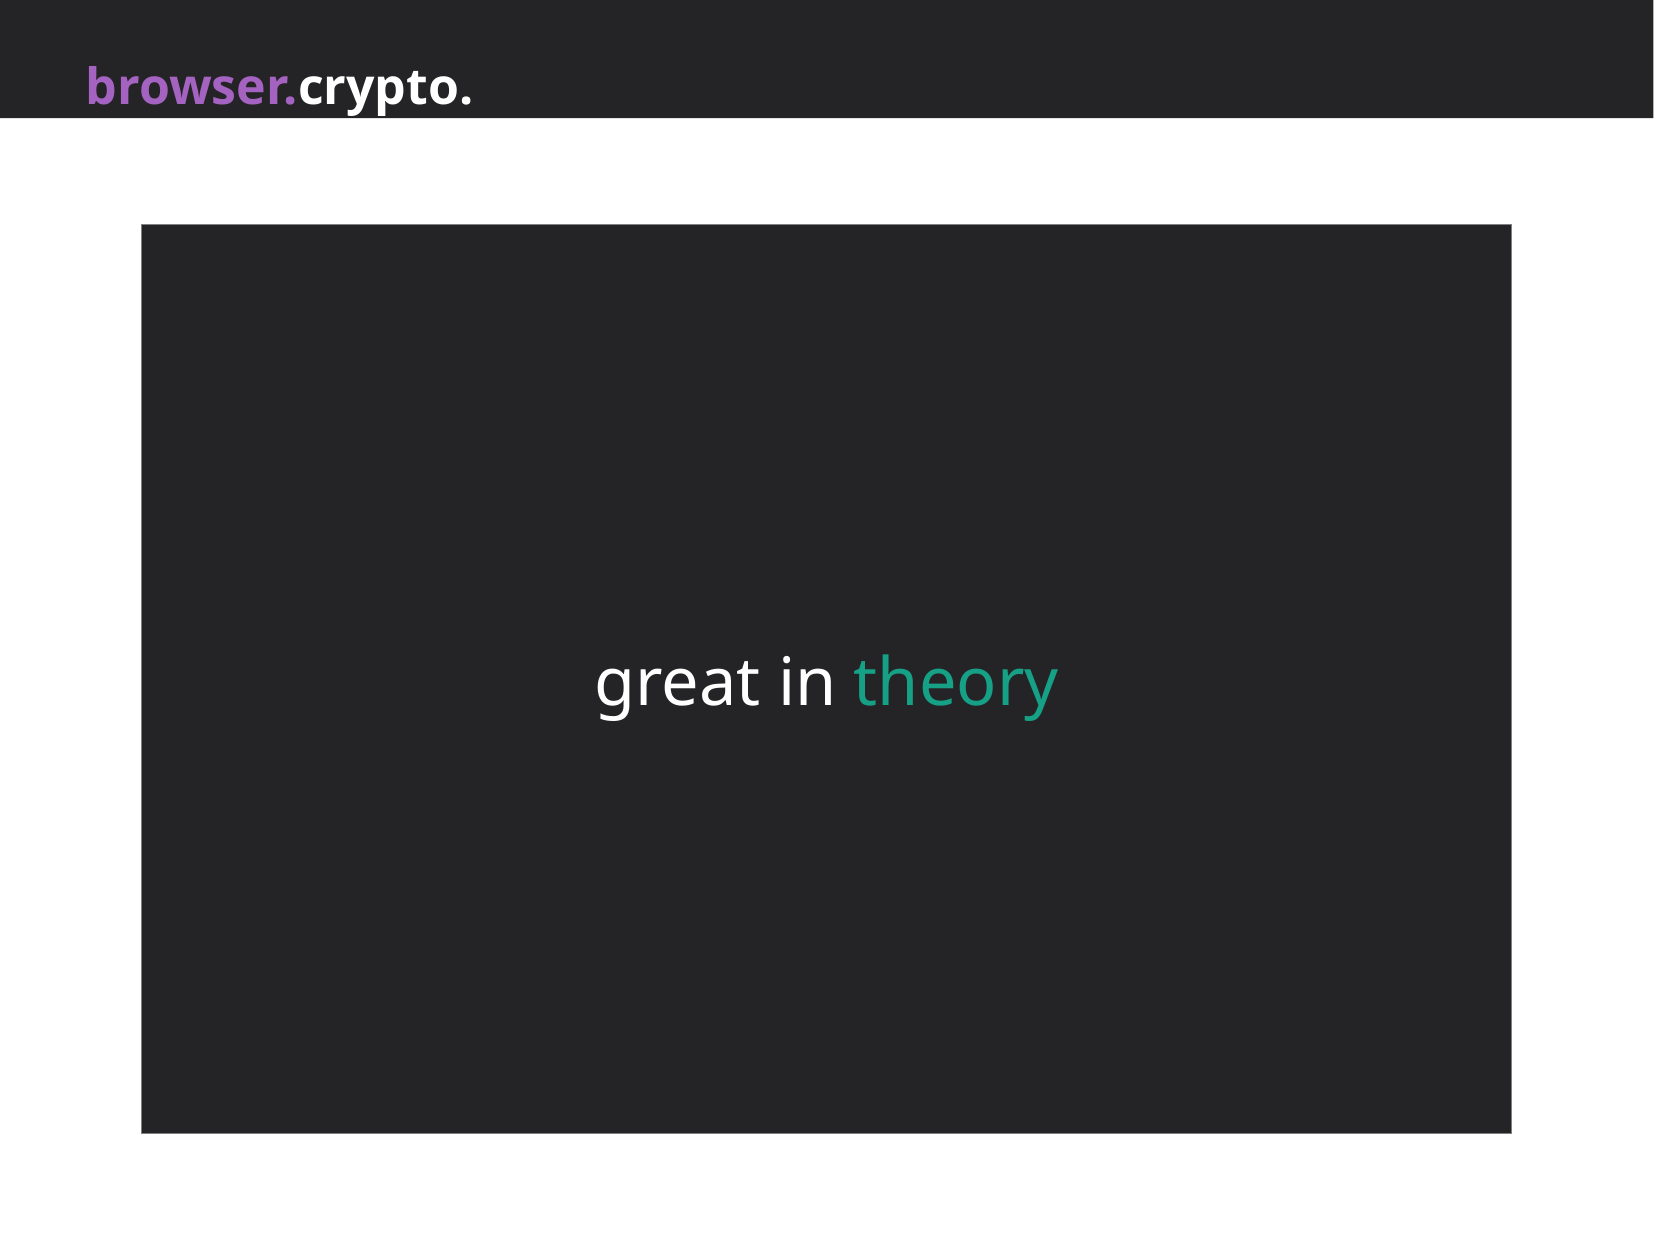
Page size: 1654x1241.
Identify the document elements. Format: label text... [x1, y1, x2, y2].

text_box [0, 0, 1654, 119]
text_box [165, 531, 1441, 1087]
text_box great in theory [141, 224, 1512, 1134]
text_box browser.crypto. [70, 43, 567, 119]
